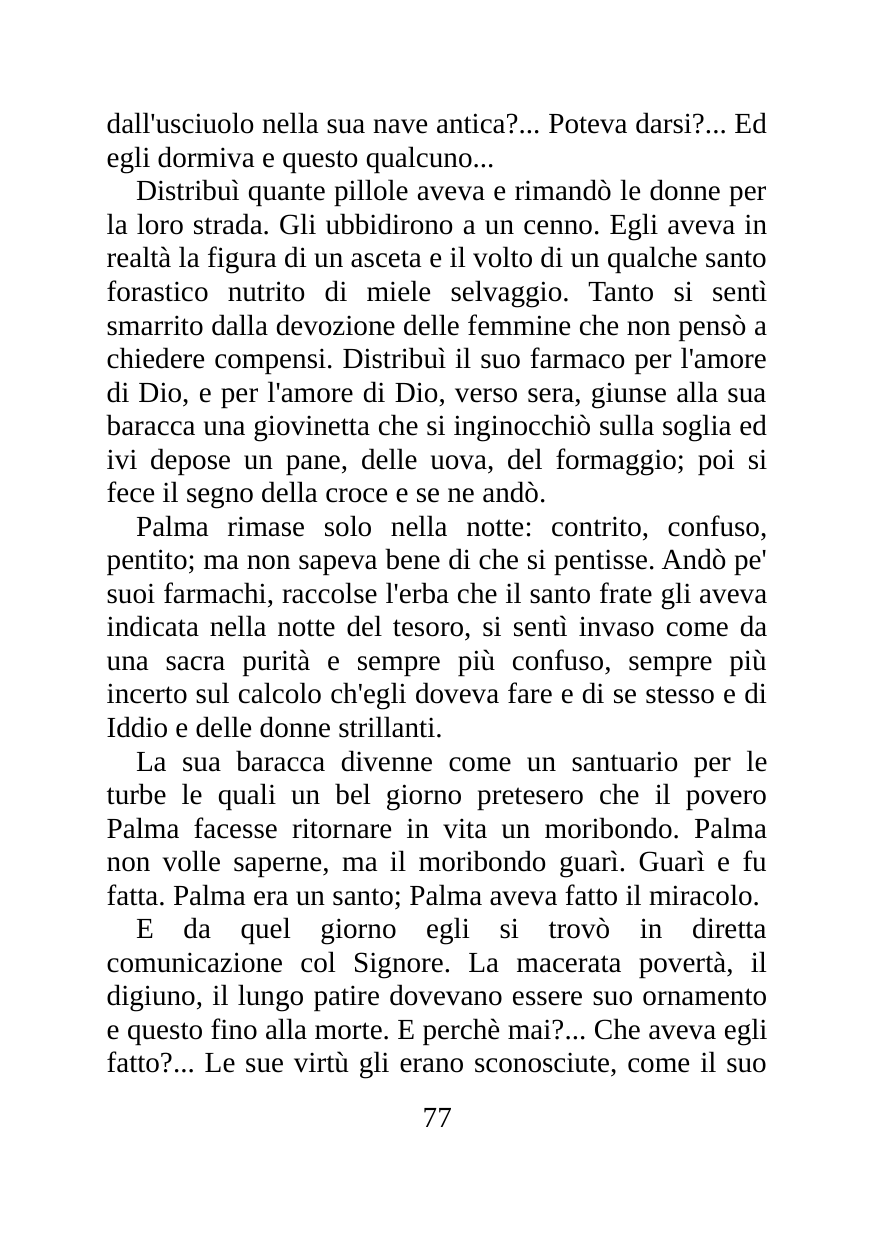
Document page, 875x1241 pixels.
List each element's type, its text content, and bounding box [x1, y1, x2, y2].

text Palma rimase solo nella notte: contrito, confuso, pentito; ma non sapeva bene di che si pentisse. Andò pe' suoi farmachi, raccolse l'erba che il santo frate gli aveva indicata nella notte del tesoro, si sentì invaso come da una sacra purità e sempre più confuso, sempre più incerto sul calcolo ch'egli doveva fare e di se stesso e di Iddio e delle donne strillanti. [106, 509, 768, 744]
text Distribuì quante pillole aveva e rimandò le donne per la loro strada. Gli ubbidirono a un cenno. Egli aveva in realtà la figura di un asceta e il volto di un qualche santo forastico nutrito di miele selvaggio. Tanto si sentì smarrito dalla devozione delle femmine che non pensò a chiedere compensi. Distribuì il suo farmaco per l'amore di Dio, e per l'amore di Dio, verso sera, giunse alla sua baracca una giovinetta che si inginocchiò sulla soglia ed ivi depose un pane, delle uova, del formaggio; poi si fece il segno della croce e se ne andò. [106, 173, 768, 509]
text E da quel giorno egli si trovò in diretta comunicazione col Signore. La macerata povertà, il digiuno, il lungo patire dovevano essere suo ornamento e questo fino alla morte. E perchè mai?... Che aveva egli fatto?... Le sue virtù gli erano sconosciute, come il suo [106, 911, 768, 1079]
text dall'usciuolo nella sua nave antica?... Poteva darsi?... Ed egli dormiva e questo qualcuno... [106, 106, 768, 173]
text La sua baracca divenne come un santuario per le turbe le quali un bel giorno pretesero che il povero Palma facesse ritornare in vita un moribondo. Palma non volle saperne, ma il moribondo guarì. Guarì e fu fatta. Palma era un santo; Palma aveva fatto il miracolo. [106, 744, 768, 911]
